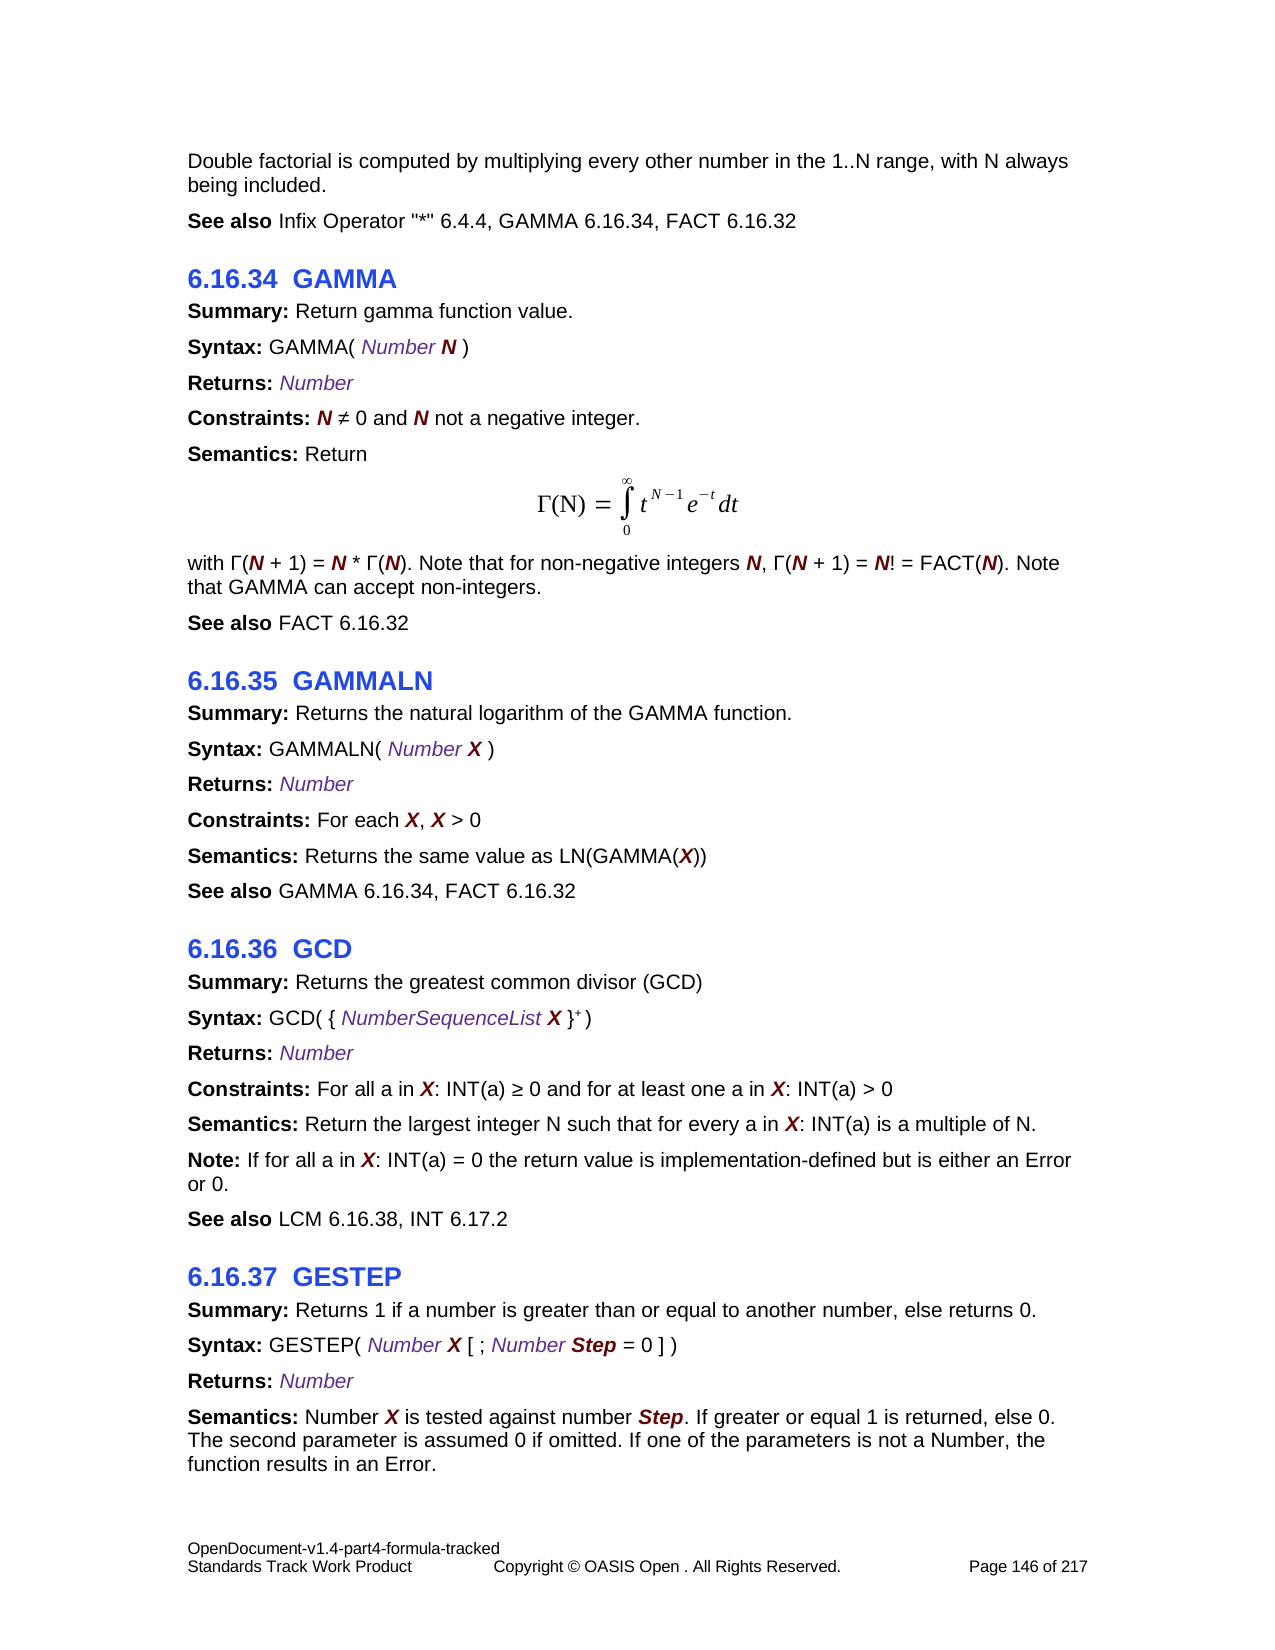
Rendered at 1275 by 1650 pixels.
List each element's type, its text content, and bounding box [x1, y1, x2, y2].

text Summary: Returns the natural logarithm of the GAMMA function. [187, 702, 1088, 725]
text Summary: Returns the greatest common divisor (GCD) [187, 970, 1088, 994]
text Constraints: N ≠ 0 and N not a negative integer. [187, 407, 1088, 430]
text Summary: Return gamma function value. [187, 300, 1088, 323]
text Returns: Number [187, 371, 1088, 394]
subtitle GAMMA [187, 264, 1088, 294]
text Double factorial is computed by multiplying every other number in the 1..N range, with N always being included. [187, 150, 1088, 197]
text Syntax: GESTEP( Number X [ ; Number Step = 0 ] ) [187, 1334, 1088, 1357]
text See also Infix Operator "*" 6.4.4, GAMMA 6.16.34, FACT 6.16.32 [187, 209, 1088, 233]
subtitle GAMMALN [187, 666, 1088, 696]
text Syntax: GAMMALN( Number X ) [187, 737, 1088, 761]
subtitle GCD [187, 934, 1088, 964]
text Syntax: GCD( { NumberSequenceList X }+ ) [187, 1006, 1088, 1029]
text See also LCM 6.16.38, INT 6.17.2 [187, 1208, 1088, 1231]
text Summary: Returns 1 if a number is greater than or equal to another number, else returns 0. [187, 1298, 1088, 1322]
subtitle GESTEP [187, 1262, 1088, 1292]
text Constraints: For each X, X > 0 [187, 808, 1088, 832]
text Semantics: Number X is tested against number Step. If greater or equal 1 is returned, else 0. The second parameter is assumed 0 if omitted. If one of the parameters is not a Number, the function results in an Error. [187, 1405, 1088, 1476]
text Note: If for all a in X: INT(a) = 0 the return value is implementation-defined but is either an Error or 0. [187, 1148, 1088, 1196]
text See also FACT 6.16.32 [187, 611, 1088, 634]
text Returns: Number [187, 1042, 1088, 1065]
text Semantics: Return the largest integer N such that for every a in X: INT(a) is a multiple of N. [187, 1113, 1088, 1136]
text Syntax: GAMMA( Number N ) [187, 335, 1088, 359]
text with Γ(N + 1) = N * Γ(N). Note that for non-negative integers N, Γ(N + 1) = N! = FACT(N). Note that GAMMA can accept non-integers. [187, 552, 1088, 599]
text See also GAMMA 6.16.34, FACT 6.16.32 [187, 880, 1088, 903]
text Constraints: For all a in X: INT(a) ≥ 0 and for at least one a in X: INT(a) > 0 [187, 1077, 1088, 1101]
text Returns: Number [187, 1369, 1088, 1393]
text Semantics: Return [187, 442, 1088, 466]
text Returns: Number [187, 773, 1088, 796]
text Semantics: Returns the same value as LN(GAMMA(X)) [187, 844, 1088, 868]
